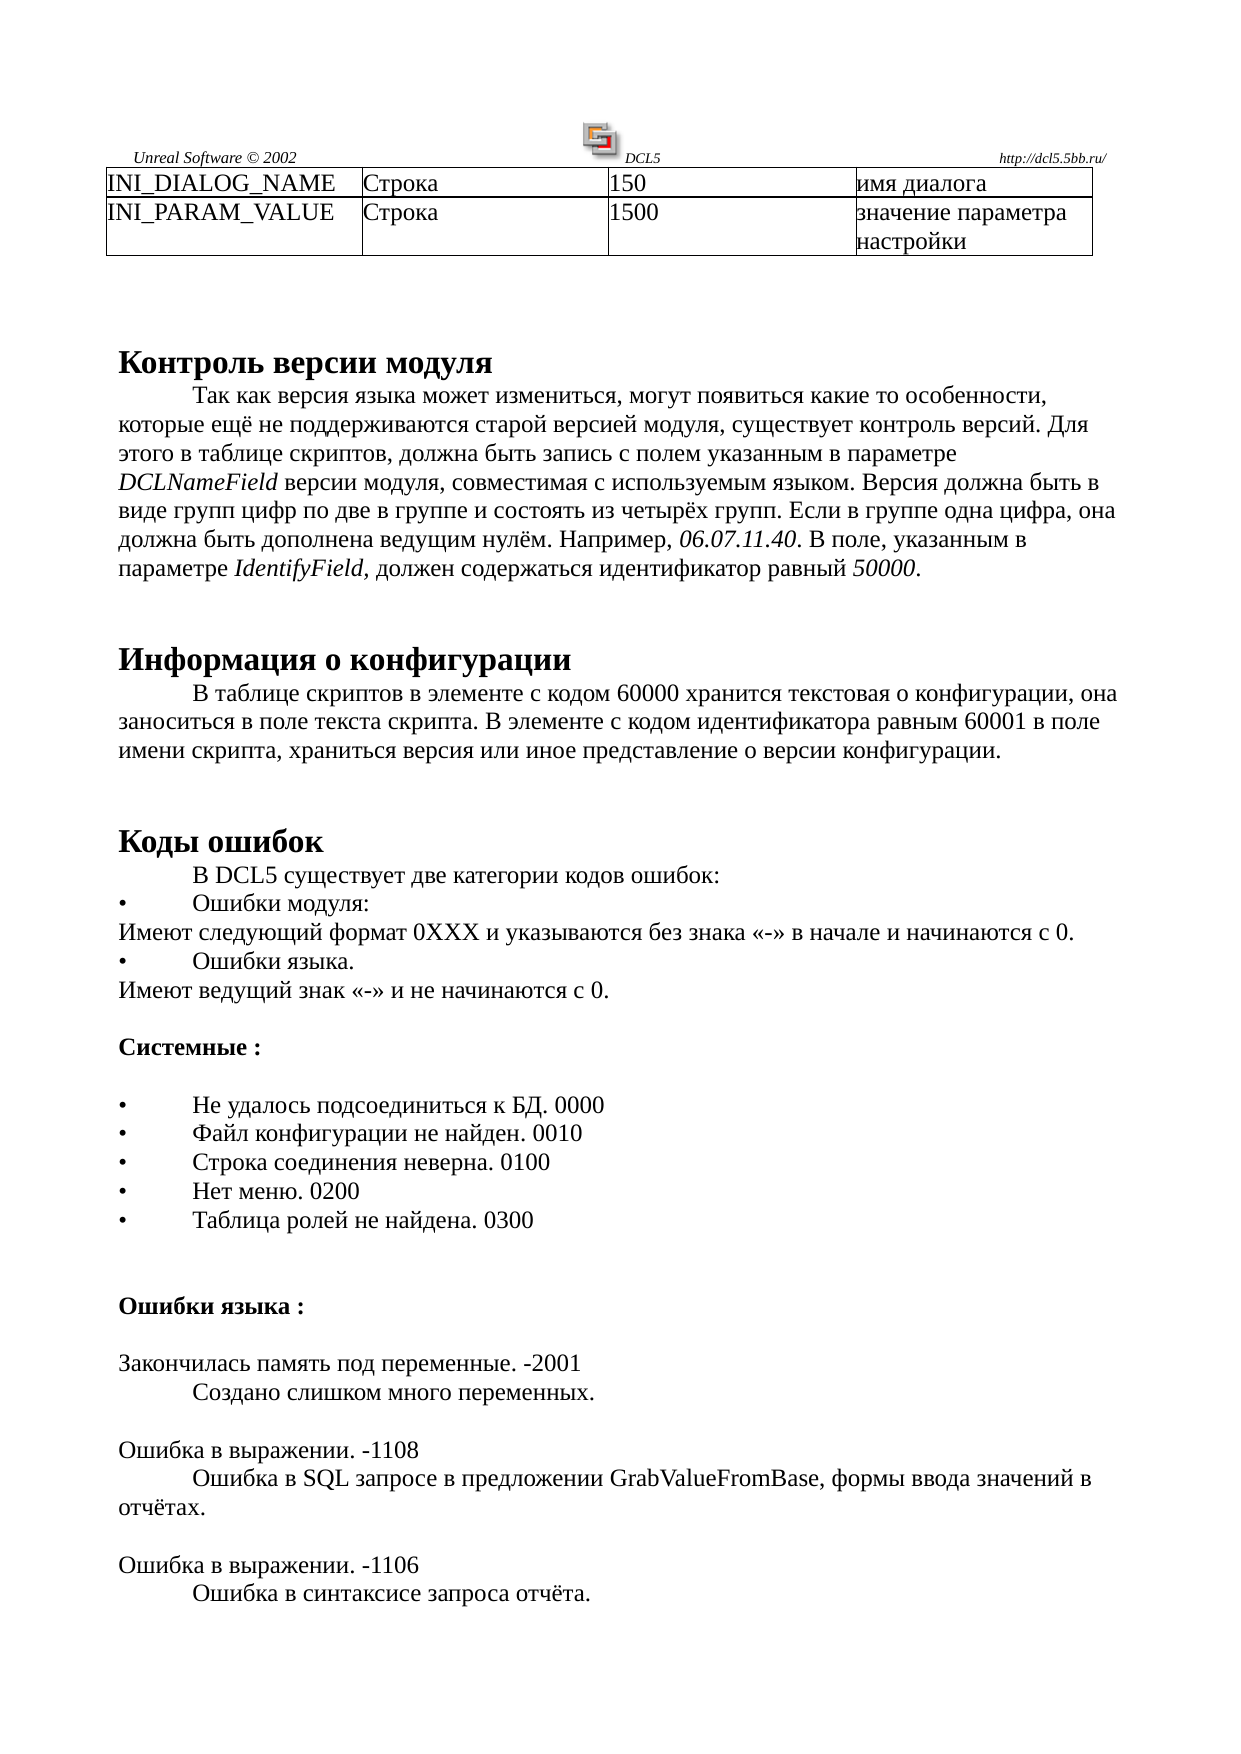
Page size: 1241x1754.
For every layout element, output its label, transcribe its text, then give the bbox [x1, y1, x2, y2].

text Ошибка в синтаксисе запроса отчёта. [118, 1578, 1122, 1607]
text Информация о конфигурации [118, 639, 1122, 678]
text Так как версия языка может измениться, могут появиться какие то особенности, которые ещё не поддерживаются старой версией модуля, существует контроль версий. Для этого в таблице скриптов, должна быть запись с полем указанным в параметре DCLNameField версии модуля, совместимая с используемым языком. Версия должна быть в виде групп цифр по две в группе и состоять из четырёх групп. Если в группе одна цифра, она должна быть дополнена ведущим нулём. Например, 06.07.11.40. В поле, указанным в параметре IdentifyField, должен содержаться идентификатор равный 50000. [118, 381, 1122, 582]
text Ошибка в выражении. -1108 [118, 1435, 1122, 1463]
text Системные : [118, 1032, 1122, 1061]
text Имеют следующий формат 0XXX и указываются без знака «-» в начале и начинаются с 0. [118, 917, 1122, 946]
table_cell значение параметра настройки [857, 198, 1092, 255]
text • Файл конфигурации не найден. 0010 [118, 1118, 1122, 1147]
text • Таблица ролей не найдена. 0300 [118, 1205, 1122, 1233]
table_cell 150 [609, 168, 856, 196]
text В DCL5 существует две категории кодов ошибок: [118, 860, 1122, 888]
text Имеют ведущий знак «-» и не начинаются с 0. [118, 975, 1122, 1003]
table_cell Строка [363, 168, 608, 196]
text Контроль версии модуля [118, 342, 1122, 381]
text Создано слишком много переменных. [118, 1377, 1122, 1406]
text Коды ошибок [118, 821, 1122, 860]
table_cell INI_DIALOG_NAME [107, 168, 362, 196]
text Ошибка в выражении. -1106 [118, 1550, 1122, 1578]
text • Ошибки модуля: [118, 888, 1122, 917]
text • Ошибки языка. [118, 946, 1122, 975]
table_cell Строка [363, 198, 608, 255]
text Закончилась память под переменные. -2001 [118, 1348, 1122, 1377]
text • Нет меню. 0200 [118, 1176, 1122, 1205]
table_cell INI_PARAM_VALUE [107, 198, 362, 255]
text • Строка соединения неверна. 0100 [118, 1147, 1122, 1176]
text • Не удалось подсоединиться к БД. 0000 [118, 1090, 1122, 1118]
picture [579, 118, 625, 164]
text В таблице скриптов в элементе с кодом 60000 хранится текстовая о конфигурации, она заноситься в поле текста скрипта. В элементе с кодом идентификатора равным 60001 в поле имени скрипта, храниться версия или иное представление о версии конфигурации. [118, 678, 1122, 764]
text Ошибки языка : [118, 1291, 1122, 1320]
table_cell 1500 [609, 198, 856, 255]
text Ошибка в SQL запросе в предложении GrabValueFromBase, формы ввода значений в отчётах. [118, 1463, 1122, 1521]
table_cell имя диалога [857, 168, 1092, 196]
